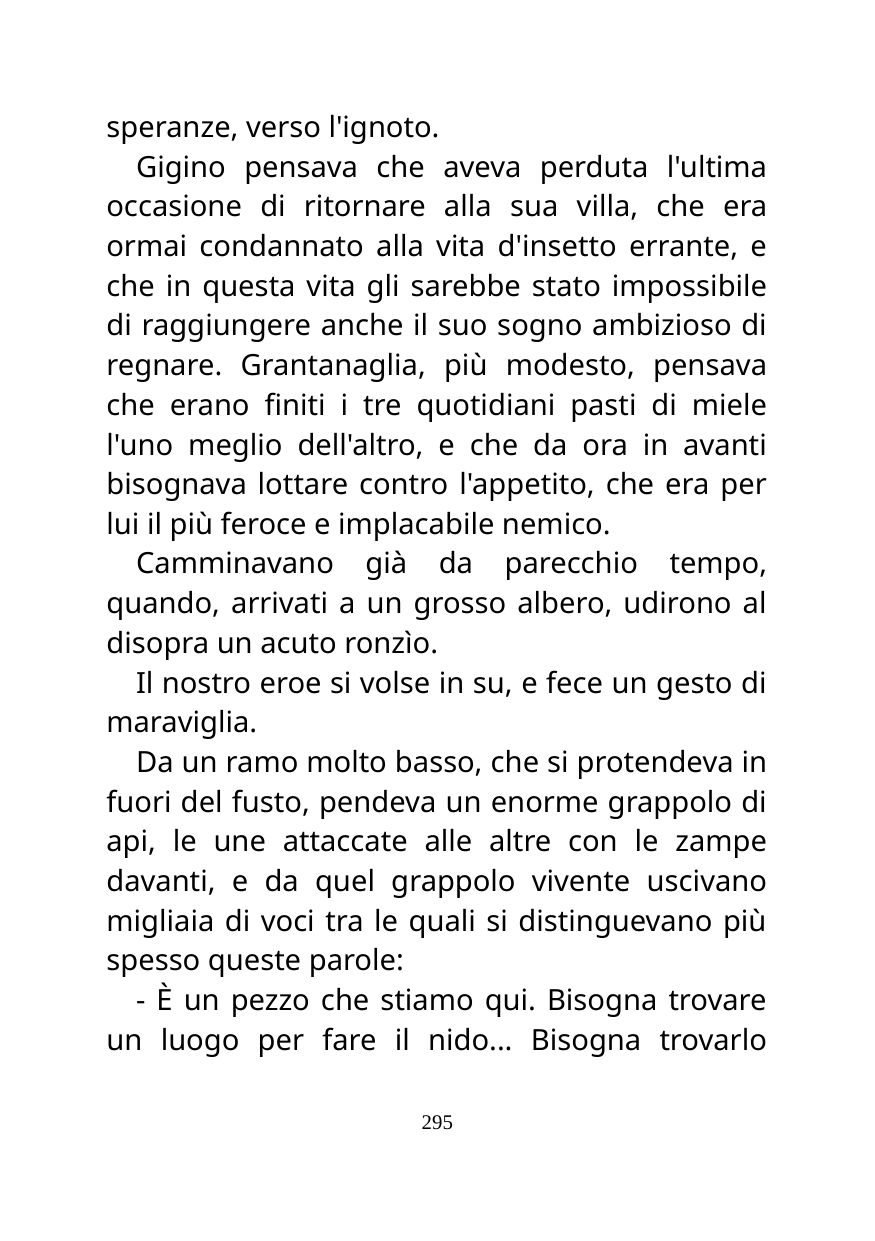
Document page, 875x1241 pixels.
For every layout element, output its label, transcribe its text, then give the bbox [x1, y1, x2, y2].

text speranze, verso l'ignoto. [106, 106, 768, 146]
text Gigino pensava che aveva perduta l'ultima occasione di ritornare alla sua villa, che era ormai condannato alla vita d'insetto errante, e che in questa vita gli sarebbe stato impossibile di raggiungere anche il suo sogno ambizioso di regnare. Grantanaglia, più modesto, pensava che erano finiti i tre quotidiani pasti di miele l'uno meglio dell'altro, e che da ora in avanti bisognava lottare contro l'appetito, che era per lui il più feroce e implacabile nemico. [106, 146, 768, 543]
text - È un pezzo che stiamo qui. Bisogna trovare un luogo per fare il nido... Bisogna trovarlo [106, 979, 768, 1059]
text Da un ramo molto basso, che si protendeva in fuori del fusto, pendeva un enorme grappolo di api, le une attaccate alle altre con le zampe davanti, e da quel grappolo vivente uscivano migliaia di voci tra le quali si distinguevano più spesso queste parole: [106, 741, 768, 979]
text Camminavano già da parecchio tempo, quando, arrivati a un grosso albero, udirono al disopra un acuto ronzìo. [106, 543, 768, 662]
text Il nostro eroe si volse in su, e fece un gesto di maraviglia. [106, 662, 768, 741]
